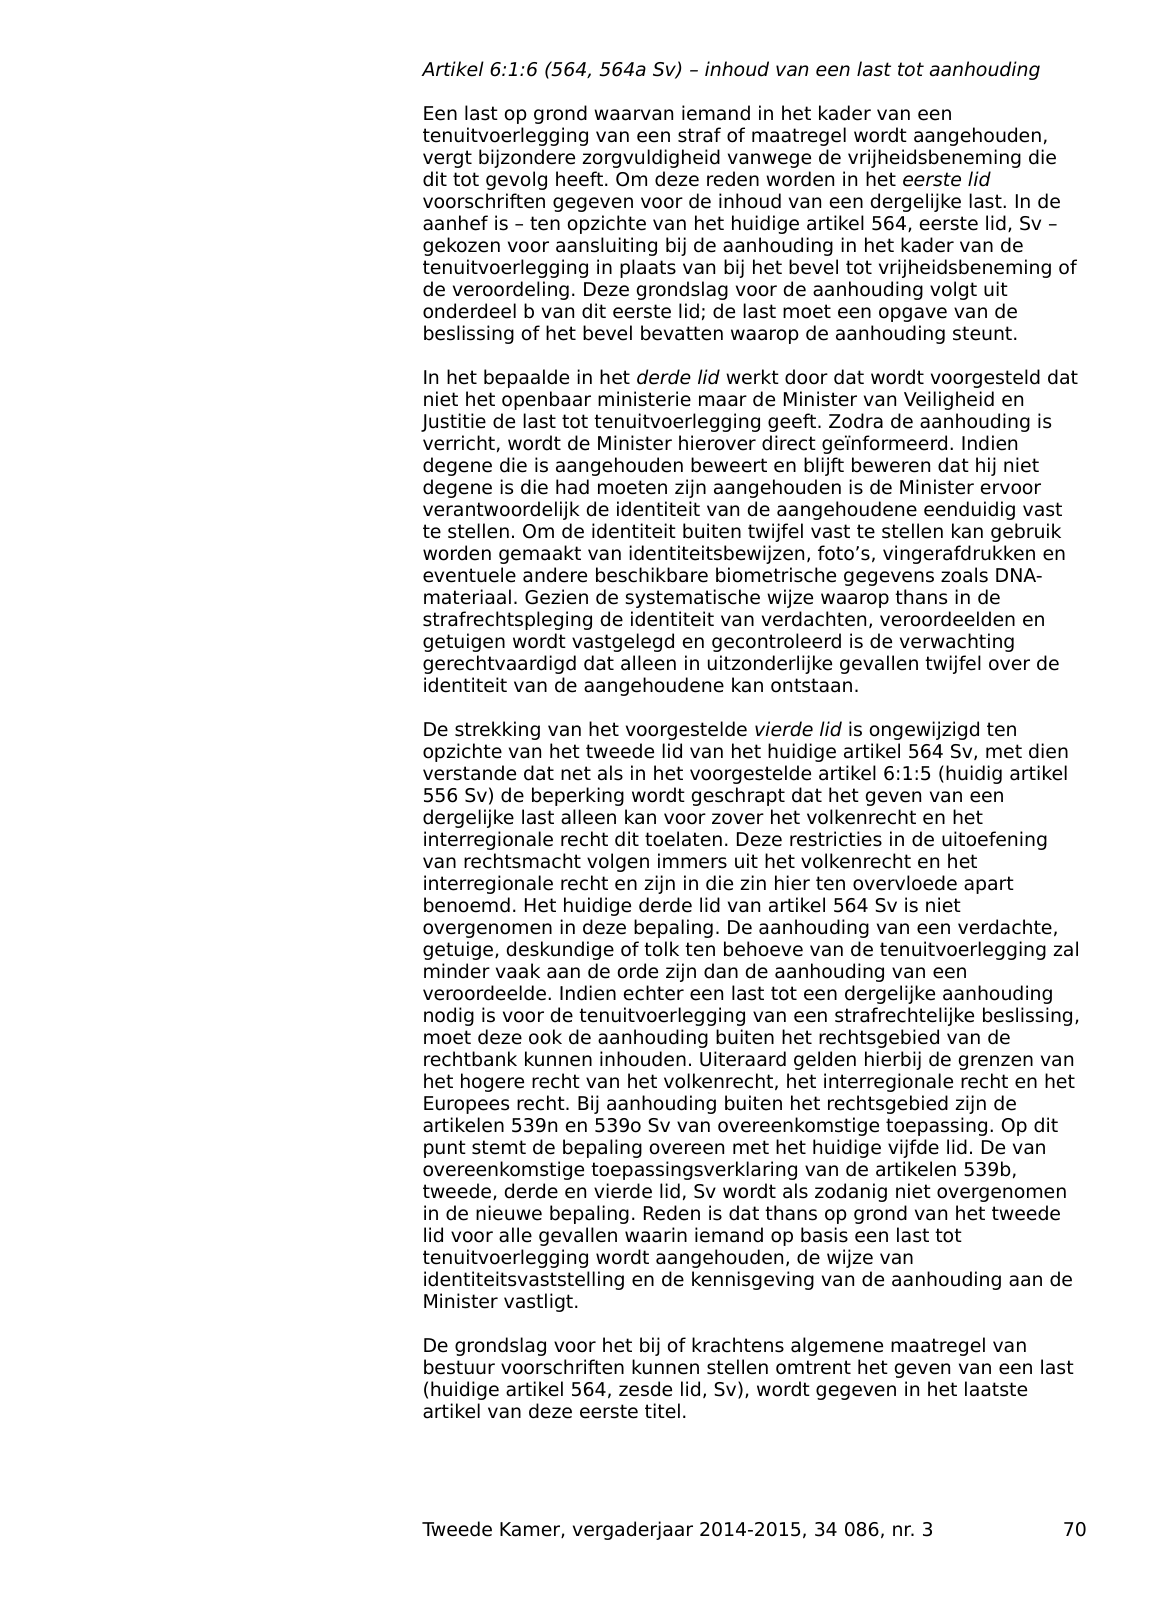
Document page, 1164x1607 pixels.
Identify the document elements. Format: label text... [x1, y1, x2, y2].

text Een last op grond waarvan iemand in het kader van een tenuitvoerlegging van een straf of maatregel wordt aangehouden, vergt bijzondere zorgvuldigheid vanwege de vrijheidsbeneming die dit tot gevolg heeft. Om deze reden worden in het eerste lid voorschriften gegeven voor de inhoud van een dergelijke last. In de aanhef is – ten opzichte van het huidige artikel 564, eerste lid, Sv – gekozen voor aansluiting bij de aanhouding in het kader van de tenuitvoerlegging in plaats van bij het bevel tot vrijheidsbeneming of de veroordeling. Deze grondslag voor de aanhouding volgt uit onderdeel b van dit eerste lid; de last moet een opgave van de beslissing of het bevel bevatten waarop de aanhouding steunt. [422, 103, 1087, 345]
text De grondslag voor het bij of krachtens algemene maatregel van bestuur voorschriften kunnen stellen omtrent het geven van een last (huidige artikel 564, zesde lid, Sv), wordt gegeven in het laatste artikel van deze eerste titel. [422, 1335, 1087, 1423]
text De strekking van het voorgestelde vierde lid is ongewijzigd ten opzichte van het tweede lid van het huidige artikel 564 Sv, met dien verstande dat net als in het voorgestelde artikel 6:1:5 (huidig artikel 556 Sv) de beperking wordt geschrapt dat het geven van een dergelijke last alleen kan voor zover het volkenrecht en het interregionale recht dit toelaten. Deze restricties in de uitoefening van rechtsmacht volgen immers uit het volkenrecht en het interregionale recht en zijn in die zin hier ten overvloede apart benoemd. Het huidige derde lid van artikel 564 Sv is niet overgenomen in deze bepaling. De aanhouding van een verdachte, getuige, deskundige of tolk ten behoeve van de tenuitvoerlegging zal minder vaak aan de orde zijn dan de aanhouding van een veroordeelde. Indien echter een last tot een dergelijke aanhouding nodig is voor de tenuitvoerlegging van een strafrechtelijke beslissing, moet deze ook de aanhouding buiten het rechtsgebied van de rechtbank kunnen inhouden. Uiteraard gelden hierbij de grenzen van het hogere recht van het volkenrecht, het interregionale recht en het Europees recht. Bij aanhouding buiten het rechtsgebied zijn de artikelen 539n en 539o Sv van overeenkomstige toepassing. Op dit punt stemt de bepaling overeen met het huidige vijfde lid. De van overeenkomstige toepassingsverklaring van de artikelen 539b, tweede, derde en vierde lid, Sv wordt als zodanig niet overgenomen in de nieuwe bepaling. Reden is dat thans op grond van het tweede lid voor alle gevallen waarin iemand op basis een last tot tenuitvoerlegging wordt aangehouden, de wijze van identiteitsvaststelling en de kennisgeving van de aanhouding aan de Minister vastligt. [422, 719, 1087, 1312]
text In het bepaalde in het derde lid werkt door dat wordt voorgesteld dat niet het openbaar ministerie maar de Minister van Veiligheid en Justitie de last tot tenuitvoerlegging geeft. Zodra de aanhouding is verricht, wordt de Minister hierover direct geïnformeerd. Indien degene die is aangehouden beweert en blijft beweren dat hij niet degene is die had moeten zijn aangehouden is de Minister ervoor verantwoordelijk de identiteit van de aangehoudene eenduidig vast te stellen. Om de identiteit buiten twijfel vast te stellen kan gebruik worden gemaakt van identiteitsbewijzen, foto’s, vingerafdrukken en eventuele andere beschikbare biometrische gegevens zoals DNA-materiaal. Gezien de systematische wijze waarop thans in de strafrechtspleging de identiteit van verdachten, veroordeelden en getuigen wordt vastgelegd en gecontroleerd is de verwachting gerechtvaardigd dat alleen in uitzonderlijke gevallen twijfel over de identiteit van de aangehoudene kan ontstaan. [422, 367, 1087, 697]
subtitle Artikel 6:1:6 (564, 564a Sv) – inhoud van een last tot aanhouding [422, 59, 1087, 81]
